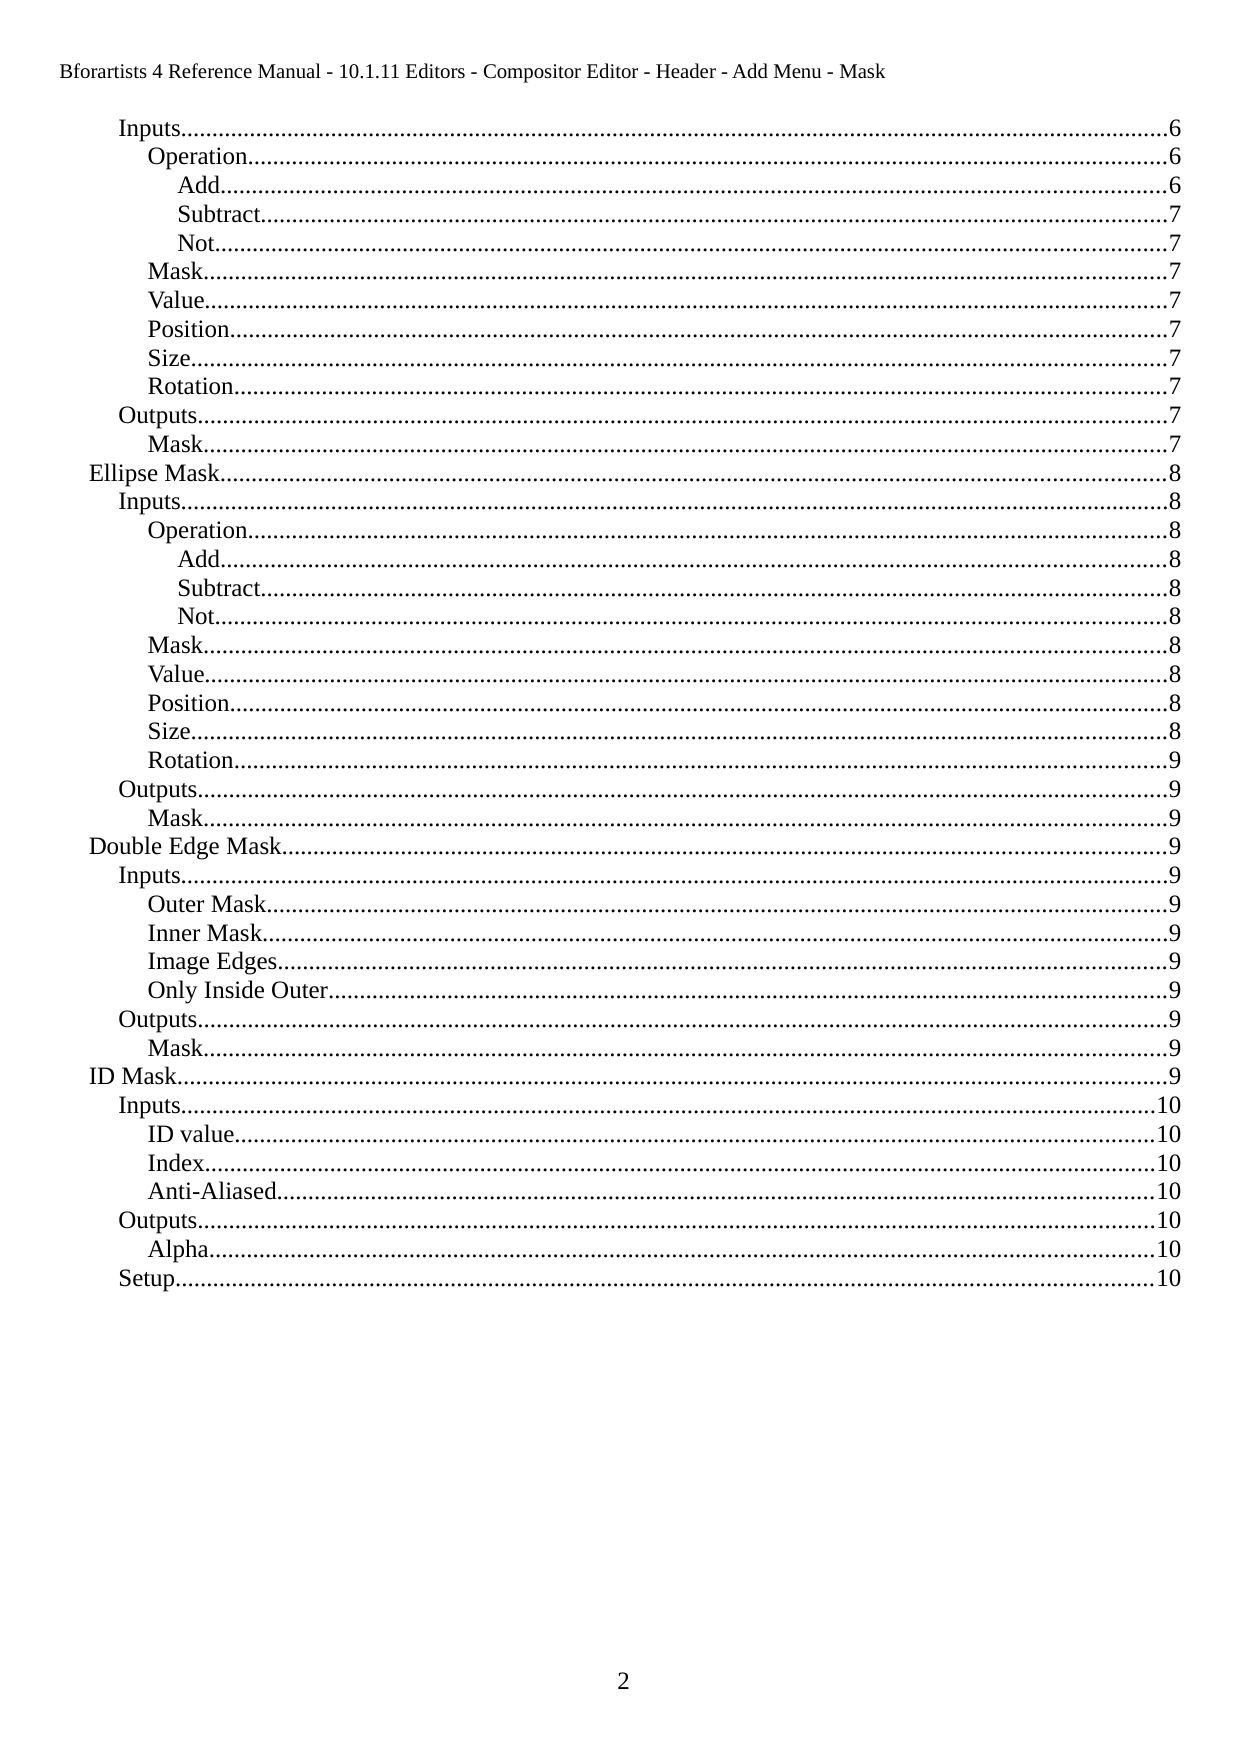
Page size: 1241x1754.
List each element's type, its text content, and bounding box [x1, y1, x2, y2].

text Value 8 [147, 659, 1181, 688]
text Subtract 7 [177, 199, 1181, 228]
text Operation 8 [147, 515, 1181, 544]
text Setup 10 [118, 1263, 1181, 1291]
text Subtract 8 [177, 573, 1181, 601]
text Size 8 [147, 716, 1181, 745]
text Outputs 7 [118, 400, 1181, 429]
text Value 7 [147, 285, 1181, 314]
text Mask 9 [147, 803, 1181, 831]
text Inputs 6 [118, 113, 1181, 141]
text Outputs 9 [118, 1004, 1181, 1033]
text Add 8 [177, 544, 1181, 573]
text Mask 8 [147, 630, 1181, 659]
text Add 6 [177, 170, 1181, 199]
text ID value 10 [147, 1119, 1181, 1148]
text Outputs 10 [118, 1205, 1181, 1234]
text Outputs 9 [118, 774, 1181, 803]
text Rotation 7 [147, 371, 1181, 400]
text Operation 6 [147, 141, 1181, 170]
text Only Inside Outer 9 [147, 975, 1181, 1004]
text Mask 9 [147, 1033, 1181, 1061]
text Size 7 [147, 343, 1181, 371]
text Alpha 10 [147, 1234, 1181, 1263]
text Not 7 [177, 228, 1181, 256]
text Index 10 [147, 1148, 1181, 1176]
text Image Edges 9 [147, 946, 1181, 975]
text Mask 7 [147, 429, 1181, 458]
text Ellipse Mask 8 [88, 458, 1181, 486]
text Mask 7 [147, 256, 1181, 285]
text Inner Mask 9 [147, 918, 1181, 946]
text Inputs 9 [118, 860, 1181, 889]
text Inputs 10 [118, 1090, 1181, 1119]
text Anti-Aliased 10 [147, 1176, 1181, 1205]
text Rotation 9 [147, 745, 1181, 774]
text Inputs 8 [118, 486, 1181, 515]
text Not 8 [177, 601, 1181, 630]
text Position 7 [147, 314, 1181, 343]
text Position 8 [147, 688, 1181, 716]
text Double Edge Mask 9 [88, 831, 1181, 860]
text Outer Mask 9 [147, 889, 1181, 918]
text ID Mask 9 [88, 1061, 1181, 1090]
